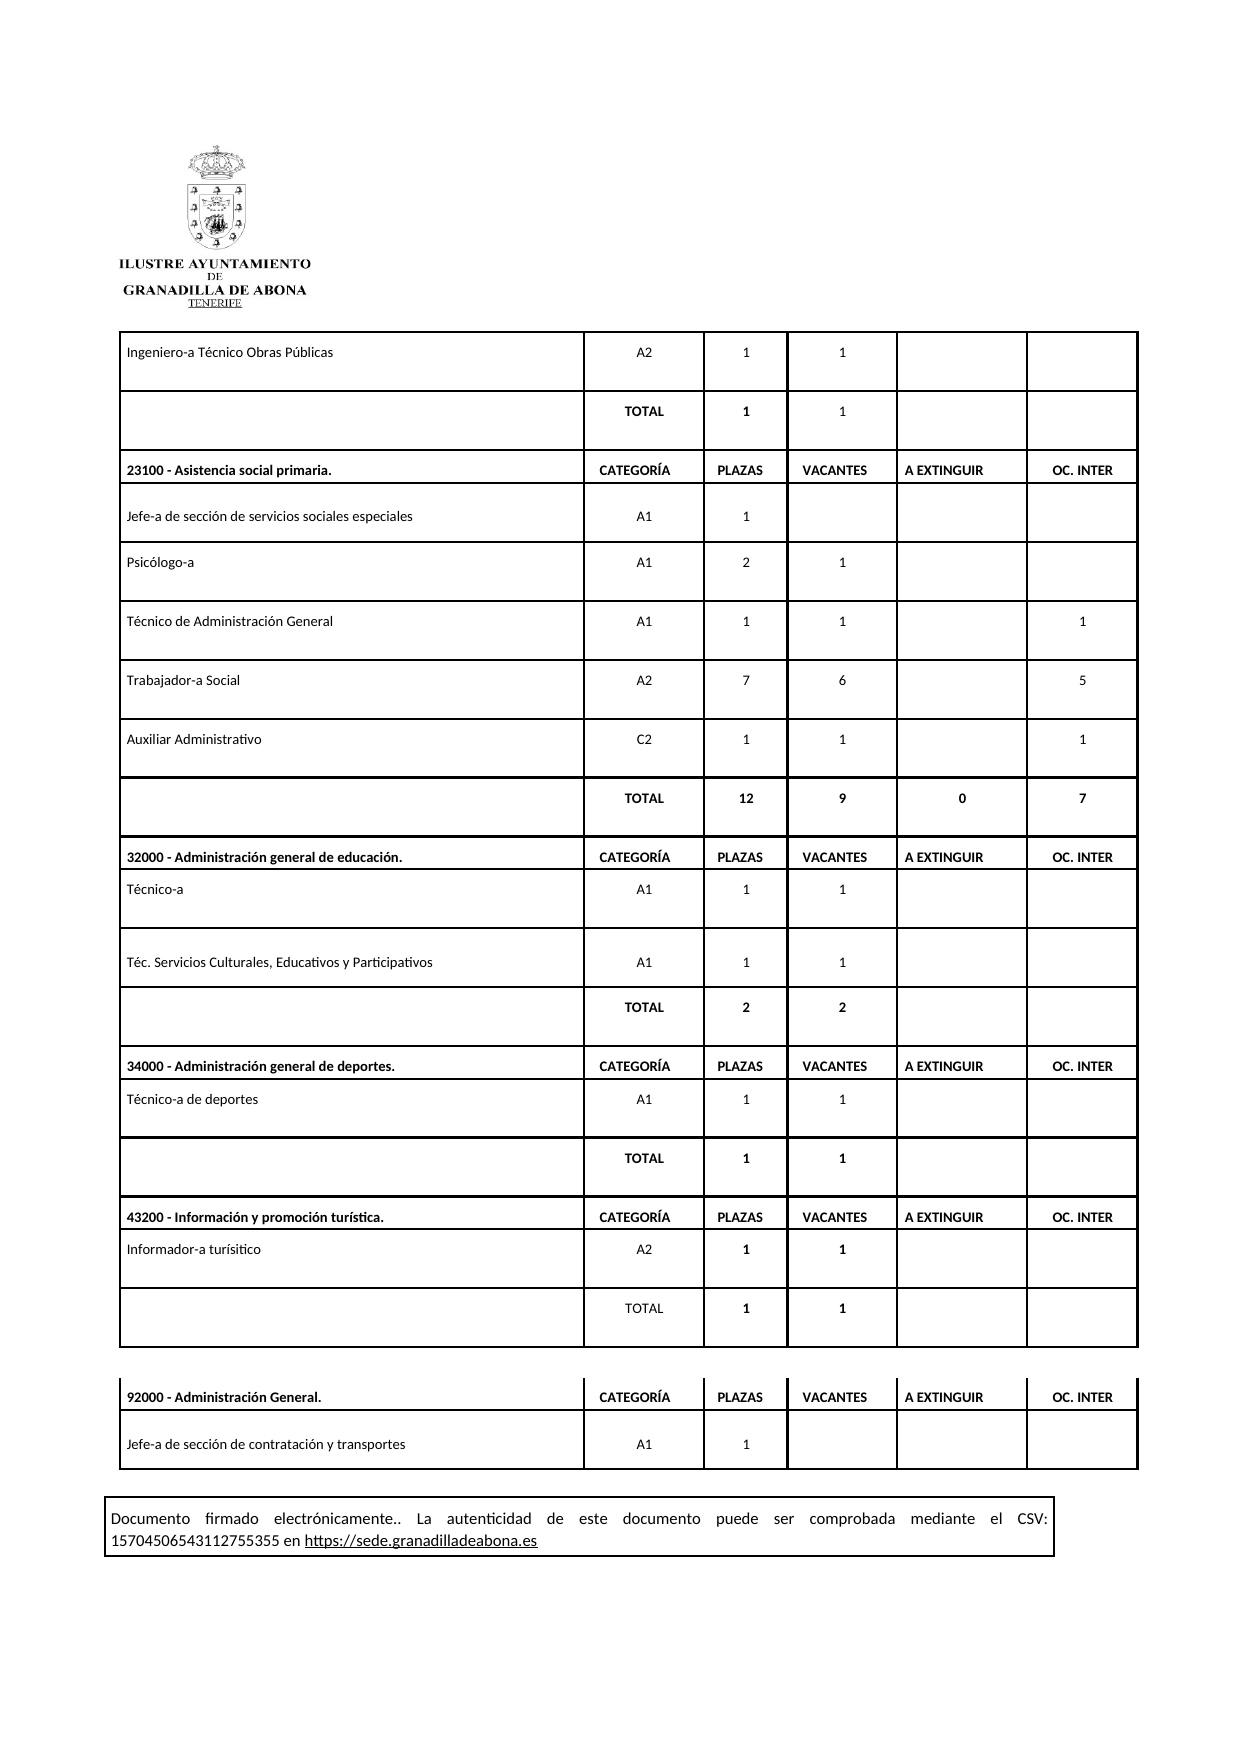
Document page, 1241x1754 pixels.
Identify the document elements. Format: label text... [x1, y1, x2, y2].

table_cell CATEGORÍA [585, 838, 703, 868]
table_cell 1 [789, 1289, 896, 1346]
table_cell [898, 1139, 1026, 1195]
table_cell 1 [705, 333, 786, 390]
table_cell [121, 1139, 583, 1195]
table_cell A2 [585, 661, 703, 717]
table_cell [898, 1080, 1026, 1136]
table_cell A2 [585, 1230, 703, 1287]
table_cell A EXTINGUIR [898, 838, 1026, 868]
table_cell A1 [585, 929, 703, 986]
table_cell 1 [789, 929, 896, 986]
table_cell 6 [789, 661, 896, 717]
table_cell [1028, 333, 1136, 390]
table_cell [1028, 392, 1136, 449]
table_cell [121, 988, 583, 1045]
table_cell [1028, 1289, 1136, 1346]
table_cell [121, 392, 583, 449]
table_cell [1028, 929, 1136, 986]
table_cell Técnico-a [121, 870, 583, 927]
table_cell 34000 - Administración general de deportes. [121, 1047, 583, 1077]
table_cell [1028, 1411, 1136, 1468]
table_cell A1 [585, 543, 703, 599]
table_cell [898, 333, 1026, 390]
table_cell [121, 779, 583, 835]
table_cell Técnico de Administración General [121, 602, 583, 658]
table_cell A1 [585, 484, 703, 541]
table_cell 2 [705, 543, 786, 599]
table_cell [1028, 1139, 1136, 1195]
table_header CATEGORÍA [585, 1378, 703, 1409]
table_cell [898, 1289, 1026, 1346]
table_cell 2 [705, 988, 786, 1045]
table_cell CATEGORÍA [585, 451, 703, 482]
table_cell PLAZAS [705, 838, 786, 868]
table_cell 1 [705, 392, 786, 449]
table_cell OC. INTER [1028, 838, 1136, 868]
table_cell 1 [789, 543, 896, 599]
table_header PLAZAS [705, 1378, 786, 1409]
table_cell 1 [705, 1080, 786, 1136]
table_cell A2 [585, 333, 703, 390]
table_cell OC. INTER [1028, 451, 1136, 482]
table_cell 43200 - Información y promoción turística. [121, 1198, 583, 1228]
table_cell 1 [789, 333, 896, 390]
table_cell A1 [585, 1411, 703, 1468]
table_cell 1 [705, 1230, 786, 1287]
table_cell 1 [705, 870, 786, 927]
table_cell C2 [585, 720, 703, 776]
table_cell 32000 - Administración general de educación. [121, 838, 583, 868]
table_cell Jefe-a de sección de contratación y transportes [121, 1411, 583, 1468]
table_cell 1 [789, 720, 896, 776]
table_cell TOTAL [585, 1289, 703, 1346]
table_cell 1 [1028, 720, 1136, 776]
table_cell 1 [705, 602, 786, 658]
table_cell PLAZAS [705, 451, 786, 482]
table_cell 12 [705, 779, 786, 835]
table_cell 0 [898, 779, 1026, 835]
table_cell OC. INTER [1028, 1198, 1136, 1228]
table_cell Ingeniero-a Técnico Obras Públicas [121, 333, 583, 390]
table_cell Técnico-a de deportes [121, 1080, 583, 1136]
table_cell 1 [705, 1411, 786, 1468]
table_header A EXTINGUIR [898, 1378, 1026, 1409]
table_cell A1 [585, 870, 703, 927]
table_cell [898, 870, 1026, 927]
table_cell 5 [1028, 661, 1136, 717]
table_cell 2 [789, 988, 896, 1045]
table_cell [898, 988, 1026, 1045]
table_cell VACANTES [789, 838, 896, 868]
table_cell CATEGORÍA [585, 1198, 703, 1228]
table_cell 9 [789, 779, 896, 835]
table_cell PLAZAS [705, 1047, 786, 1077]
table_header OC. INTER [1028, 1378, 1136, 1409]
table_cell A EXTINGUIR [898, 1047, 1026, 1077]
table_cell Jefe-a de sección de servicios sociales especiales [121, 484, 583, 541]
table_cell 1 [705, 929, 786, 986]
table_cell [898, 1230, 1026, 1287]
table_cell Informador-a turísitico [121, 1230, 583, 1287]
table_cell 1 [789, 1080, 896, 1136]
table_cell 1 [789, 1139, 896, 1195]
table_cell 1 [705, 1139, 786, 1195]
table_cell [1028, 988, 1136, 1045]
table_cell Auxiliar Administrativo [121, 720, 583, 776]
table_cell TOTAL [585, 392, 703, 449]
table_cell VACANTES [789, 1198, 896, 1228]
table_cell 1 [705, 484, 786, 541]
table_cell [121, 1289, 583, 1346]
table_header VACANTES [789, 1378, 896, 1409]
table_cell 1 [789, 1230, 896, 1287]
table_cell A EXTINGUIR [898, 1198, 1026, 1228]
table_cell [789, 484, 896, 541]
table_cell [1028, 870, 1136, 927]
table_cell [898, 929, 1026, 986]
table_cell VACANTES [789, 451, 896, 482]
table_cell Trabajador-a Social [121, 661, 583, 717]
table_cell TOTAL [585, 1139, 703, 1195]
table_cell A EXTINGUIR [898, 451, 1026, 482]
table_cell [898, 602, 1026, 658]
table_cell [1028, 1230, 1136, 1287]
table_cell 1 [705, 720, 786, 776]
table_cell [1028, 484, 1136, 541]
table_cell [1028, 1080, 1136, 1136]
table_cell [789, 1411, 896, 1468]
table_cell 1 [705, 1289, 786, 1346]
table_cell 1 [789, 392, 896, 449]
table_cell 23100 - Asistencia social primaria. [121, 451, 583, 482]
table_cell [898, 720, 1026, 776]
table_cell A1 [585, 602, 703, 658]
table_cell VACANTES [789, 1047, 896, 1077]
table_cell A1 [585, 1080, 703, 1136]
table_cell [898, 1411, 1026, 1468]
table_cell [898, 484, 1026, 541]
table_cell 1 [1028, 602, 1136, 658]
table_cell 7 [1028, 779, 1136, 835]
table_cell PLAZAS [705, 1198, 786, 1228]
table_header 92000 - Administración General. [121, 1378, 583, 1409]
table_cell [898, 392, 1026, 449]
table_cell CATEGORÍA [585, 1047, 703, 1077]
table_cell TOTAL [585, 779, 703, 835]
table_cell Psicólogo-a [121, 543, 583, 599]
table_cell [898, 661, 1026, 717]
table_cell Téc. Servicios Culturales, Educativos y Participativos [121, 929, 583, 986]
table_cell [1028, 543, 1136, 599]
table_cell 1 [789, 870, 896, 927]
table_cell OC. INTER [1028, 1047, 1136, 1077]
table_cell 1 [789, 602, 896, 658]
table_cell 7 [705, 661, 786, 717]
table_cell TOTAL [585, 988, 703, 1045]
table_cell [898, 543, 1026, 599]
